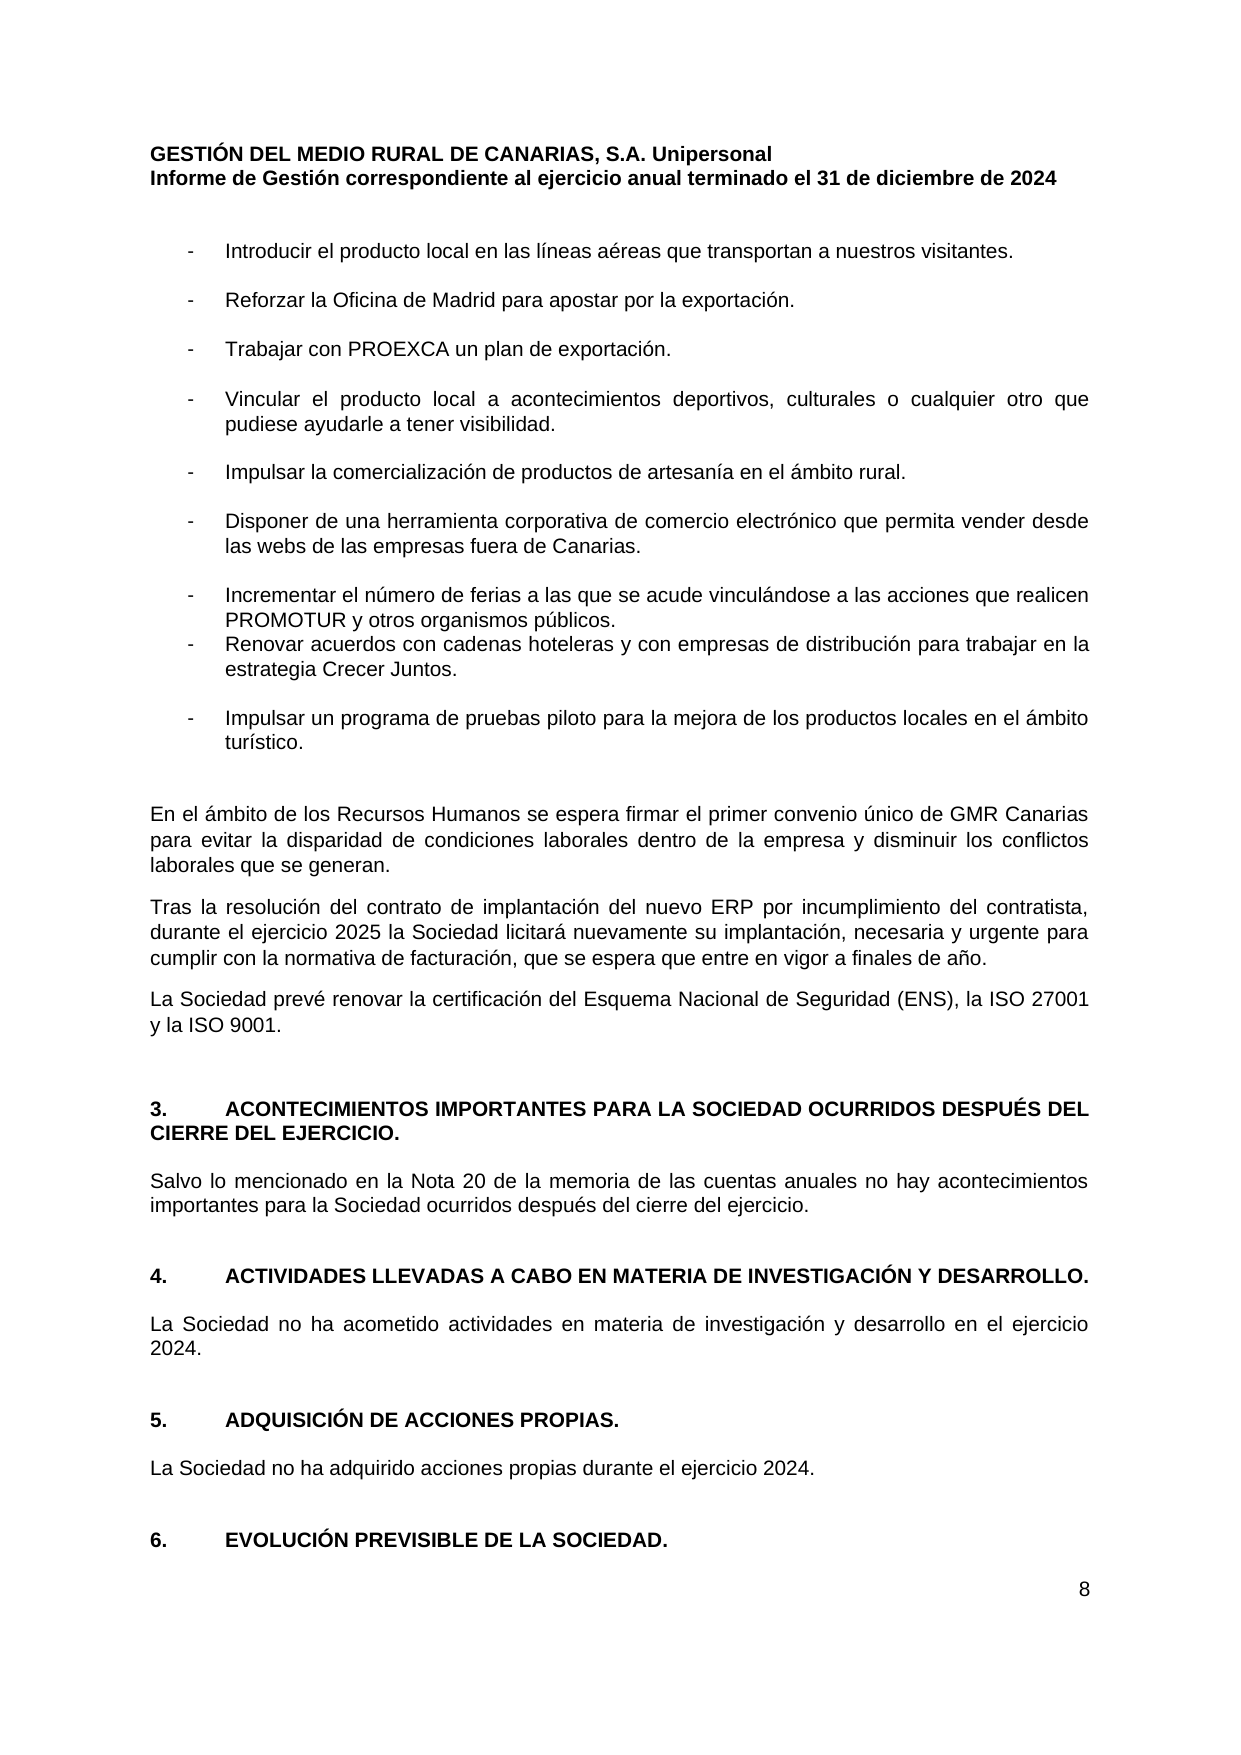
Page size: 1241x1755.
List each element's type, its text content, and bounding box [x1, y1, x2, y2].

list Salvo lo mencionado en la Nota 20 de la memoria de las cuentas anuales no hay acontecimientos importantes para la Sociedad ocurridos después del cierre del ejercicio. [150, 1168, 1090, 1216]
list Trabajar con PROEXCA un plan de exportación. [187, 337, 1090, 362]
text En el ámbito de los Recursos Humanos se espera firmar el primer convenio único de GMR Canarias para evitar la disparidad de condiciones laborales dentro de la empresa y disminuir los conflictos laborales que se generan. [150, 802, 1090, 877]
text La Sociedad prevé renovar la certificación del Esquema Nacional de Seguridad (ENS), la ISO 27001 y la ISO 9001. [150, 987, 1090, 1037]
list Introducir el producto local en las líneas aéreas que transportan a nuestros visitantes. [187, 238, 1090, 263]
list Impulsar un programa de pruebas piloto para la mejora de los productos locales en el ámbito turístico. [187, 705, 1090, 754]
list Disponer de una herramienta corporativa de comercio electrónico que permita vender desde las webs de las empresas fuera de Canarias. [187, 509, 1090, 558]
text 6. EVOLUCIÓN PREVISIBLE DE LA SOCIEDAD. [150, 1528, 1090, 1552]
list La Sociedad no ha adquirido acciones propias durante el ejercicio 2024. [150, 1456, 1090, 1480]
text 5. ADQUISICIÓN DE ACCIONES PROPIAS. [150, 1408, 1090, 1432]
list Impulsar la comercialización de productos de artesanía en el ámbito rural. [187, 459, 1090, 485]
list Vincular el producto local a acontecimientos deportivos, culturales o cualquier otro que pudiese ayudarle a tener visibilidad. [187, 386, 1090, 435]
list Reforzar la Oficina de Madrid para apostar por la exportación. [187, 287, 1090, 313]
text Tras la resolución del contrato de implantación del nuevo ERP por incumplimiento del contratista, durante el ejercicio 2025 la Sociedad licitará nuevamente su implantación, necesaria y urgente para cumplir con la normativa de facturación, que se espera que entre en vigor a finales de año. [150, 895, 1090, 969]
text 4. ACTIVIDADES LLEVADAS A CABO EN MATERIA DE INVESTIGACIÓN Y DESARROLLO. [150, 1264, 1090, 1288]
list Renovar acuerdos con cadenas hoteleras y con empresas de distribución para trabajar en la estrategia Crecer Juntos. [187, 631, 1090, 681]
text 3. ACONTECIMIENTOS IMPORTANTES PARA LA SOCIEDAD OCURRIDOS DESPUÉS DEL CIERRE DEL EJERCICIO. [150, 1097, 1090, 1144]
list La Sociedad no ha acometido actividades en materia de investigación y desarrollo en el ejercicio 2024. [150, 1312, 1090, 1360]
list Incrementar el número de ferias a las que se acude vinculándose a las acciones que realicen PROMOTUR y otros organismos públicos. [187, 582, 1090, 631]
